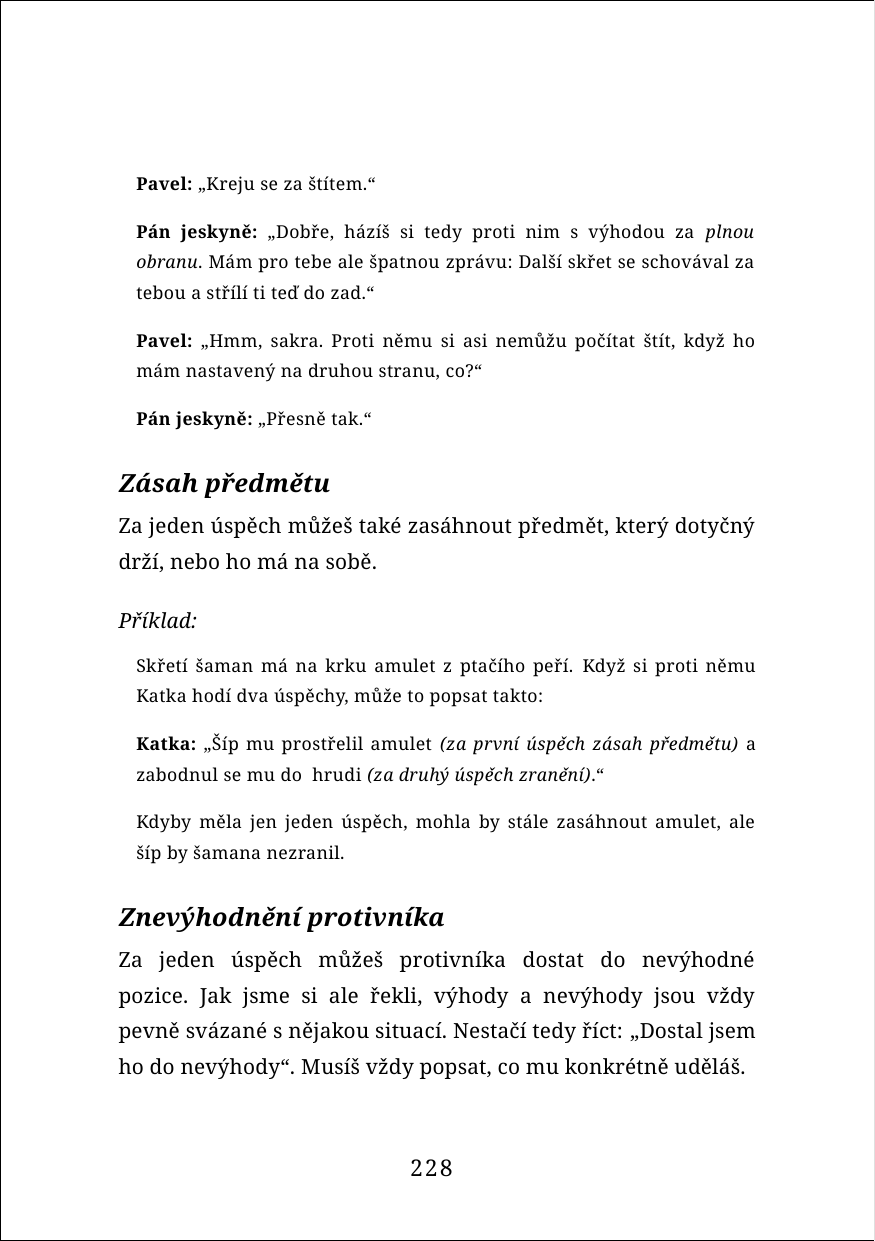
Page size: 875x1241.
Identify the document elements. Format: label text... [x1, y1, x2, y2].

text Příklad: [118, 606, 756, 635]
subtitle Zásah předmětu [118, 466, 756, 500]
text Pavel: „Hmm, sakra. Proti němu si asi nemůžu počítat štít, když ho mám nastavený na druhou stranu, co?“ [136, 328, 756, 382]
text Pán jeskyně: „Dobře, házíš si tedy proti nim s výhodou za plnou obranu. Mám pro tebe ale špatnou zprávu: Další skřet se schovával za tebou a střílí ti teď do zad.“ [136, 220, 756, 304]
text Pán jeskyně: „Přesně tak.“ [136, 406, 756, 430]
text Za jeden úspěch můžeš protivníka dostat do nevýhodné pozice. Jak jsme si ale řekli, výhody a nevýhody jsou vždy pevně svázané s nějakou situací. Nestačí tedy říct: „Dostal jsem ho do nevýhody“. Musíš vždy popsat, co mu konkrétně uděláš. [118, 946, 756, 1081]
text Katka: „Šíp mu prostřelil amulet (za první úspěch zásah předmětu) a zabodnul se mu do hrudi (za druhý úspěch zranění).“ [136, 732, 756, 786]
subtitle Znevýhodnění protivníka [118, 900, 756, 934]
text Pavel: „Kreju se za štítem.“ [136, 172, 756, 196]
text Kdyby měla jen jeden úspěch, mohla by stále zasáhnout amulet, ale šíp by šamana nezranil. [136, 810, 756, 864]
text Skřetí šaman má na krku amulet z ptačího peří. Když si proti němu Katka hodí dva úspěchy, může to popsat takto: [136, 654, 756, 708]
text Za jeden úspěch můžeš také zasáhnout předmět, který dotyčný drží, nebo ho má na sobě. [118, 512, 756, 576]
